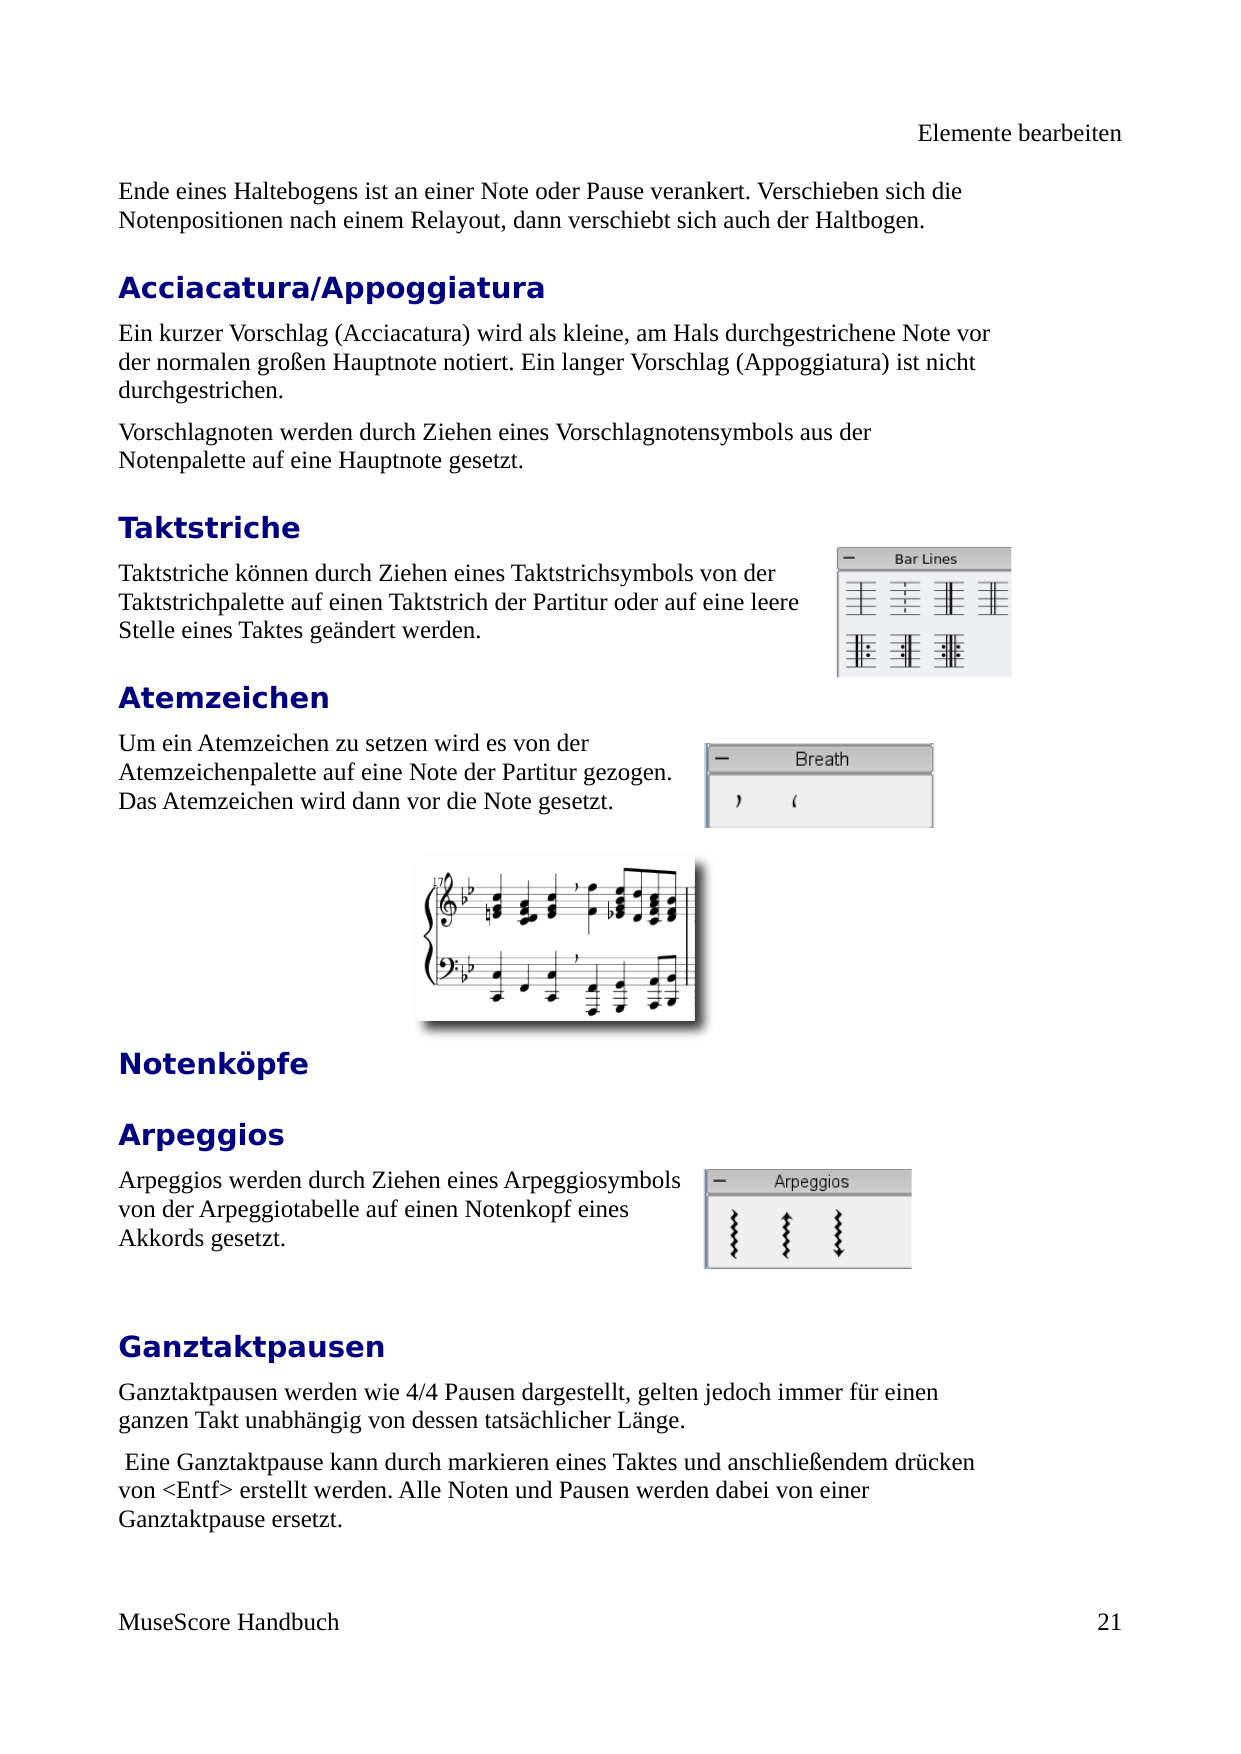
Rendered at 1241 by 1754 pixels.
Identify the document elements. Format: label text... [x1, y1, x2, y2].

text Ein kurzer Vorschlag (Acciacatura) wird als kleine, am Hals durchgestrichene Note vor der normalen großen Hauptnote notiert. Ein langer Vorschlag (Appoggiatura) ist nicht durchgestrichen. [118, 318, 1004, 404]
picture [408, 848, 720, 1046]
text Vorschlagnoten werden durch Ziehen eines Vorschlagnotensymbols aus der Notenpalette auf eine Hauptnote gesetzt. [118, 417, 1004, 474]
subtitle Ganztaktpausen [118, 1330, 1122, 1364]
text Ende eines Haltebogens ist an einer Note oder Pause verankert. Verschieben sich die Notenpositionen nach einem Relayout, dann verschiebt sich auch der Haltbogen. [118, 176, 1004, 234]
picture [703, 1169, 912, 1269]
text Um ein Atemzeichen zu setzen wird es von der Atemzeichenpalette auf eine Note der Partitur gezogen. Das Atemzeichen wird dann vor die Note gesetzt. [118, 728, 1004, 814]
subtitle Arpeggios [118, 1119, 1122, 1153]
text Taktstriche können durch Ziehen eines Taktstrichsymbols von der Taktstrichpalette auf einen Taktstrich der Partitur oder auf eine leere Stelle eines Taktes geändert werden. [118, 558, 836, 644]
subtitle Notenköpfe [118, 1047, 1122, 1081]
subtitle Acciacatura/Appoggiatura [118, 271, 1122, 305]
text Eine Ganztaktpause kann durch markieren eines Taktes und anschließendem drücken von <Entf> erstellt werden. Alle Noten und Pausen werden dabei von einer Ganztaktpause ersetzt. [118, 1447, 1004, 1533]
subtitle Taktstriche [118, 512, 1122, 546]
text Ganztaktpausen werden wie 4/4 Pausen dargestellt, gelten jedoch immer für einen ganzen Takt unabhängig von dessen tatsächlicher Länge. [118, 1377, 1004, 1434]
picture [836, 547, 1012, 677]
picture [704, 743, 936, 828]
text Arpeggios werden durch Ziehen eines Arpeggiosymbols von der Arpeggiotabelle auf einen Notenkopf eines Akkords gesetzt. [118, 1165, 1004, 1251]
subtitle Atemzeichen [118, 682, 1122, 716]
